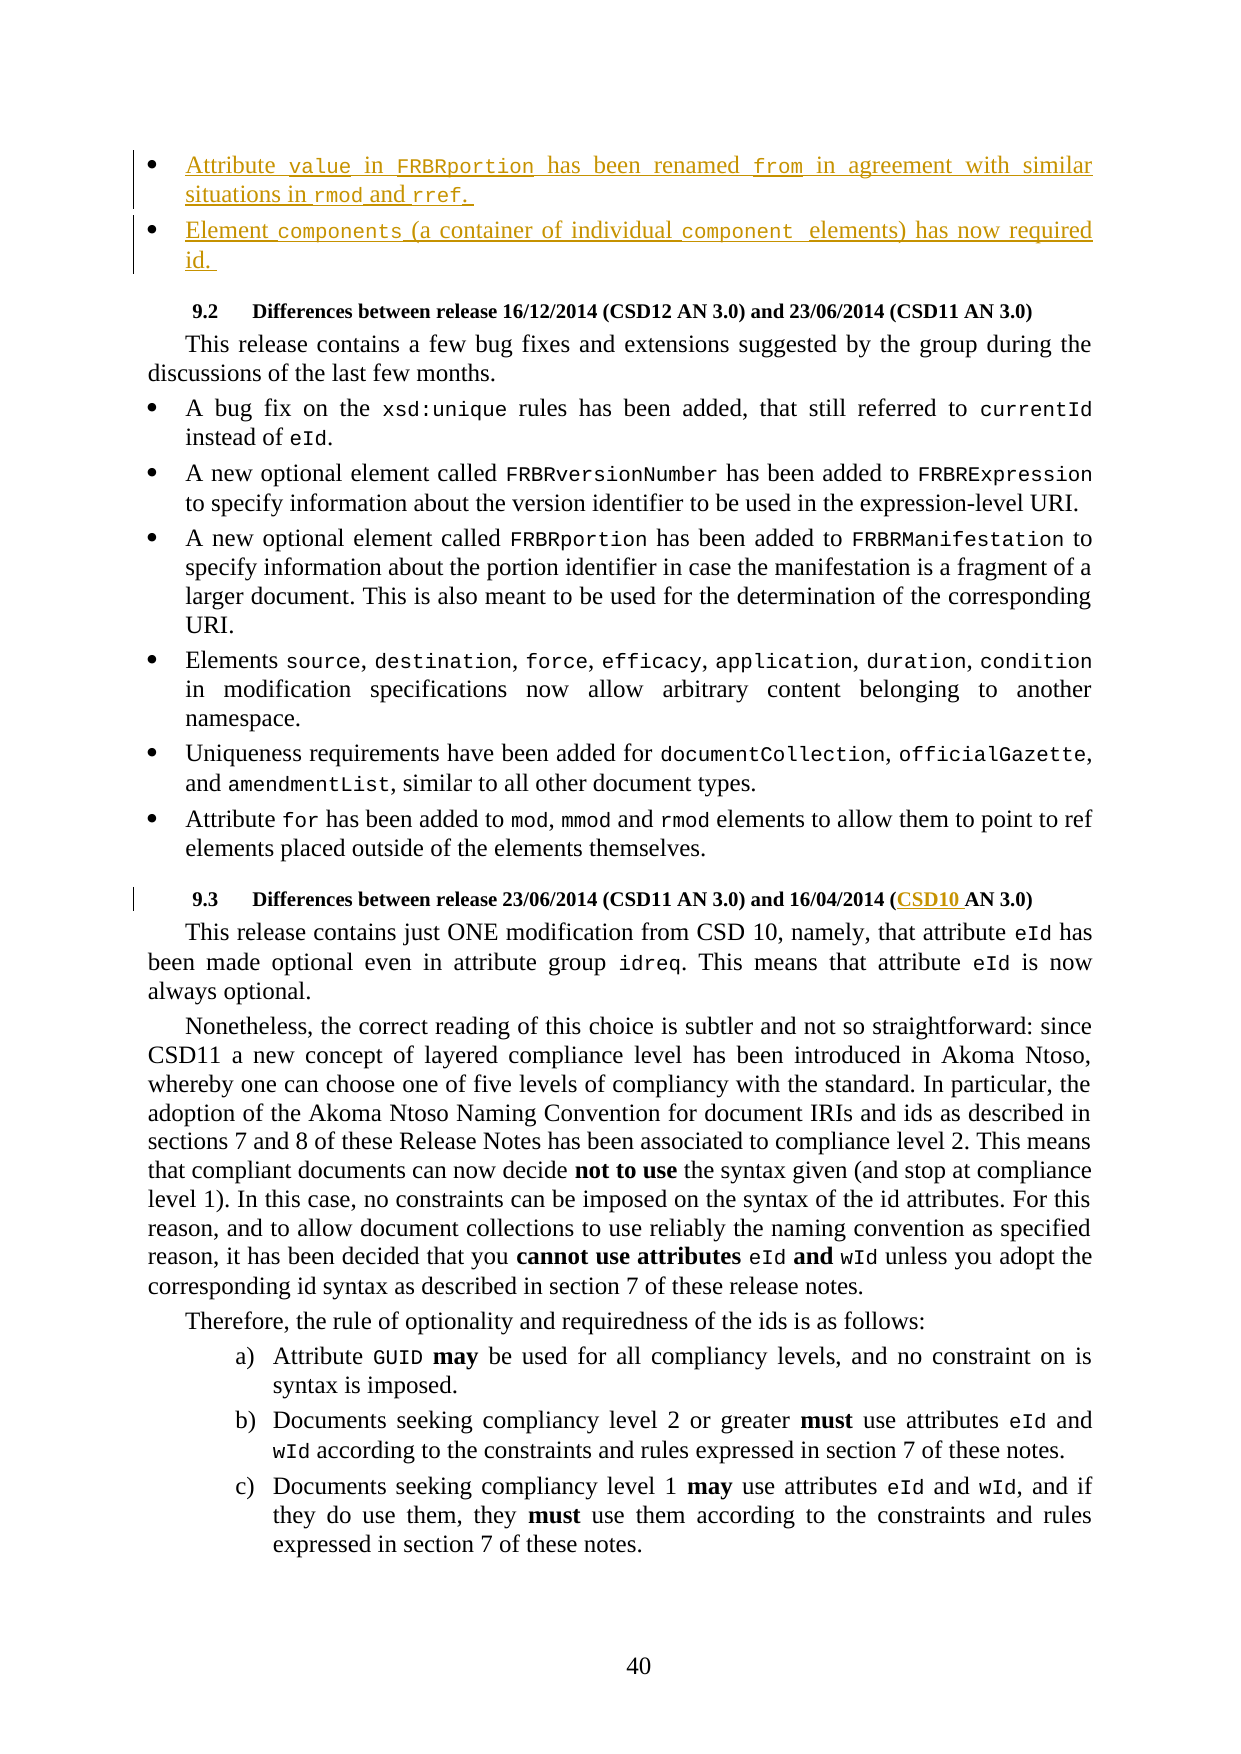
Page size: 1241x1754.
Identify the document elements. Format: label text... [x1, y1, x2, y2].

list Documents seeking compliancy level 2 or greater must use attributes eId and wId according to the constraints and rules expressed in section 7 of these notes. [235, 1406, 1092, 1465]
subtitle Differences between release 23/06/2014 (CSD11 AN 3.0) and 16/04/2014 (CSD10 AN 3.0) [192, 887, 1092, 911]
list A new optional element called FRBRversionNumber has been added to FRBRExpression to specify information about the version identifier to be used in the expression-level URI. [148, 458, 1092, 517]
list A new optional element called FRBRportion has been added to FRBRManifestation to specify information about the portion identifier in case the manifestation is a fragment of a larger document. This is also meant to be used for the determination of the corresponding URI. [148, 523, 1092, 639]
text This release contains just ONE modification from CSD 10, namely, that attribute eId has been made optional even in attribute group idreq. This means that attribute eId is now always optional. [148, 917, 1092, 1005]
list Attribute value in FRBRportion has been renamed from in agreement with similar situations in rmod and rref. [148, 150, 1092, 209]
text Therefore, the rule of optionality and requiredness of the ids is as follows: [148, 1306, 1092, 1335]
list Attribute GUID may be used for all compliancy levels, and no constraint on is syntax is imposed. [235, 1341, 1092, 1399]
list Uniqueness requirements have been added for documentCollection, officialGazette, and amendmentList, similar to all other document types. [148, 738, 1092, 797]
list Elements source, destination, force, efficacy, application, duration, condition in modification specifications now allow arbitrary content belonging to another namespace. [148, 645, 1092, 732]
list Element components (a container of individual component elements) has now required id. [148, 215, 1092, 274]
list Attribute for has been added to mod, mmod and rmod elements to allow them to point to ref elements placed outside of the elements themselves. [148, 804, 1092, 862]
text Nonetheless, the correct reading of this choice is subtler and not so straightforward: since CSD11 a new concept of layered compliance level has been introduced in Akoma Ntoso, whereby one can choose one of five levels of compliancy with the standard. In particular, the adoption of the Akoma Ntoso Naming Convention for document IRIs and ids as described in sections 7 and 8 of these Release Notes has been associated to compliance level 2. This means that compliant documents can now decide not to use the syntax given (and stop at compliance level 1). In this case, no constraints can be imposed on the syntax of the id attributes. For this reason, and to allow document collections to use reliably the naming convention as specified reason, it has been decided that you cannot use attributes eId and wId unless you adopt the corresponding id syntax as described in section 7 of these release notes. [148, 1011, 1092, 1300]
subtitle Differences between release 16/12/2014 (CSD12 AN 3.0) and 23/06/2014 (CSD11 AN 3.0) [192, 299, 1092, 323]
list Documents seeking compliancy level 1 may use attributes eId and wId, and if they do use them, they must use them according to the constraints and rules expressed in section 7 of these notes. [235, 1471, 1092, 1558]
text This release contains a few bug fixes and extensions suggested by the group during the discussions of the last few months. [148, 329, 1092, 387]
list A bug fix on the xsd:unique rules has been added, that still referred to currentId instead of eId. [148, 393, 1092, 452]
